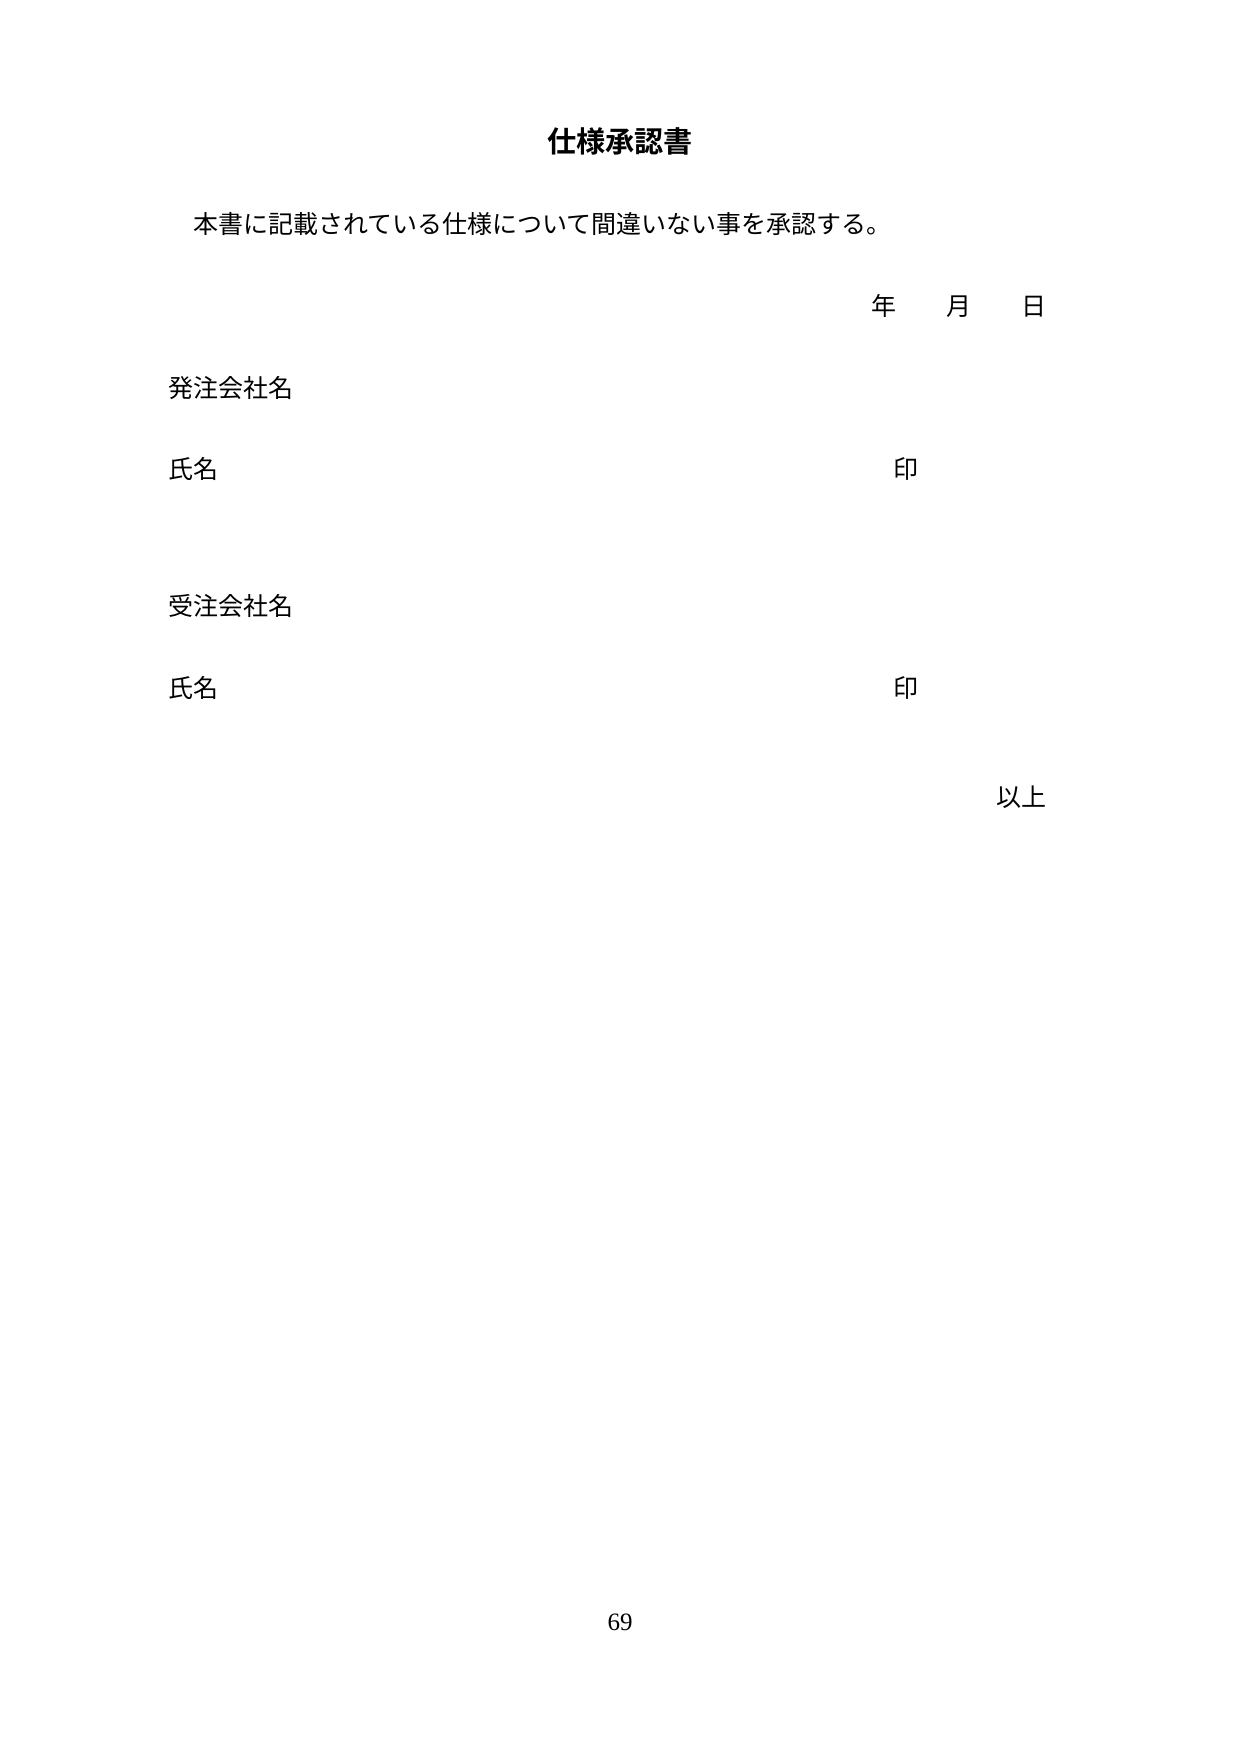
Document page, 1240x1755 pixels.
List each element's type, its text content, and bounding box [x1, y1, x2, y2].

text 以上 [192, 785, 1121, 812]
text 発注会社名 [118, 375, 1121, 403]
text 氏名 印 [118, 457, 1121, 484]
text 受注会社名 [118, 594, 1121, 621]
text 本書に記載されている仕様について間違いない事を承認する。 [117, 212, 1121, 239]
text 仕様承認書 [118, 118, 1121, 160]
text 氏名 印 [118, 676, 1121, 703]
text 年 月 日 [118, 293, 1121, 321]
